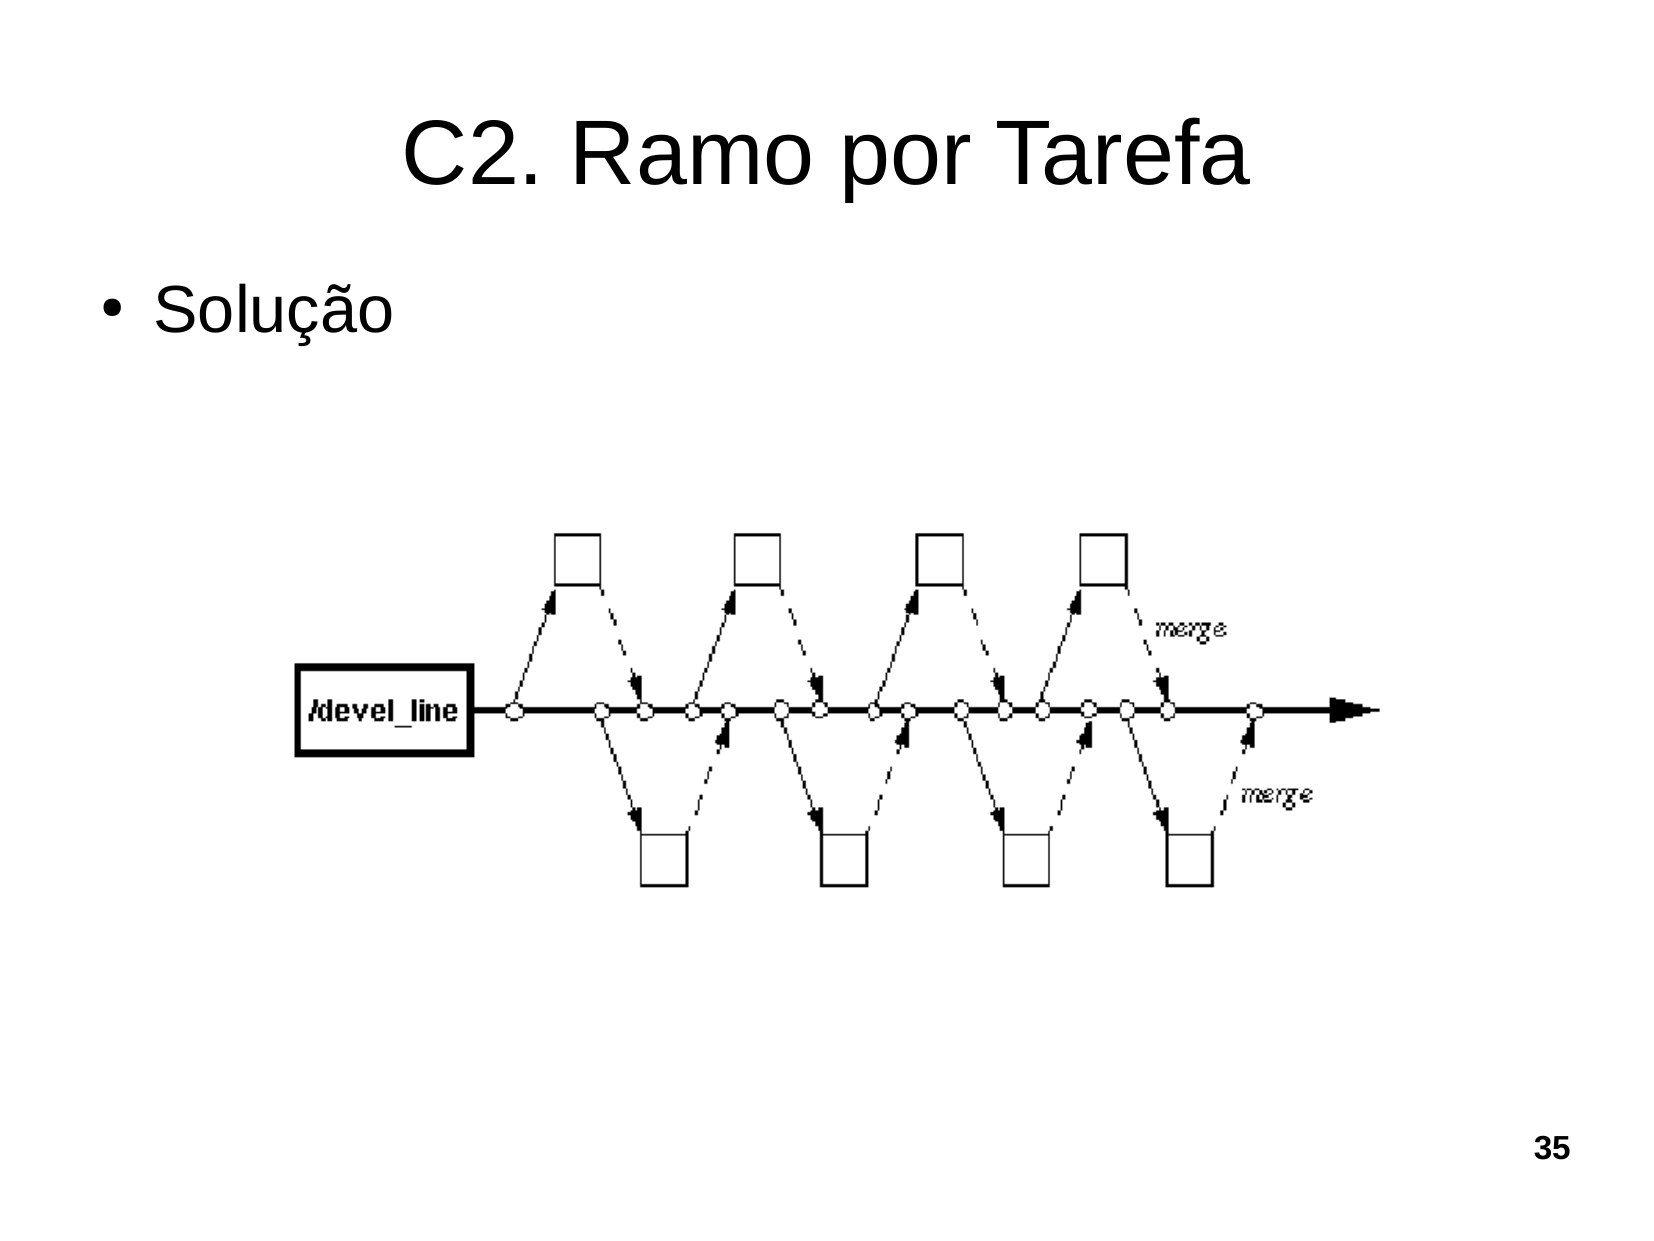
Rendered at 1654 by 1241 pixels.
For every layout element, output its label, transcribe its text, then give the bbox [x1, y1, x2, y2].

picture [262, 521, 1405, 911]
title C2. Ramo por Tarefa [82, 49, 1571, 257]
list Solução [82, 271, 1571, 1111]
